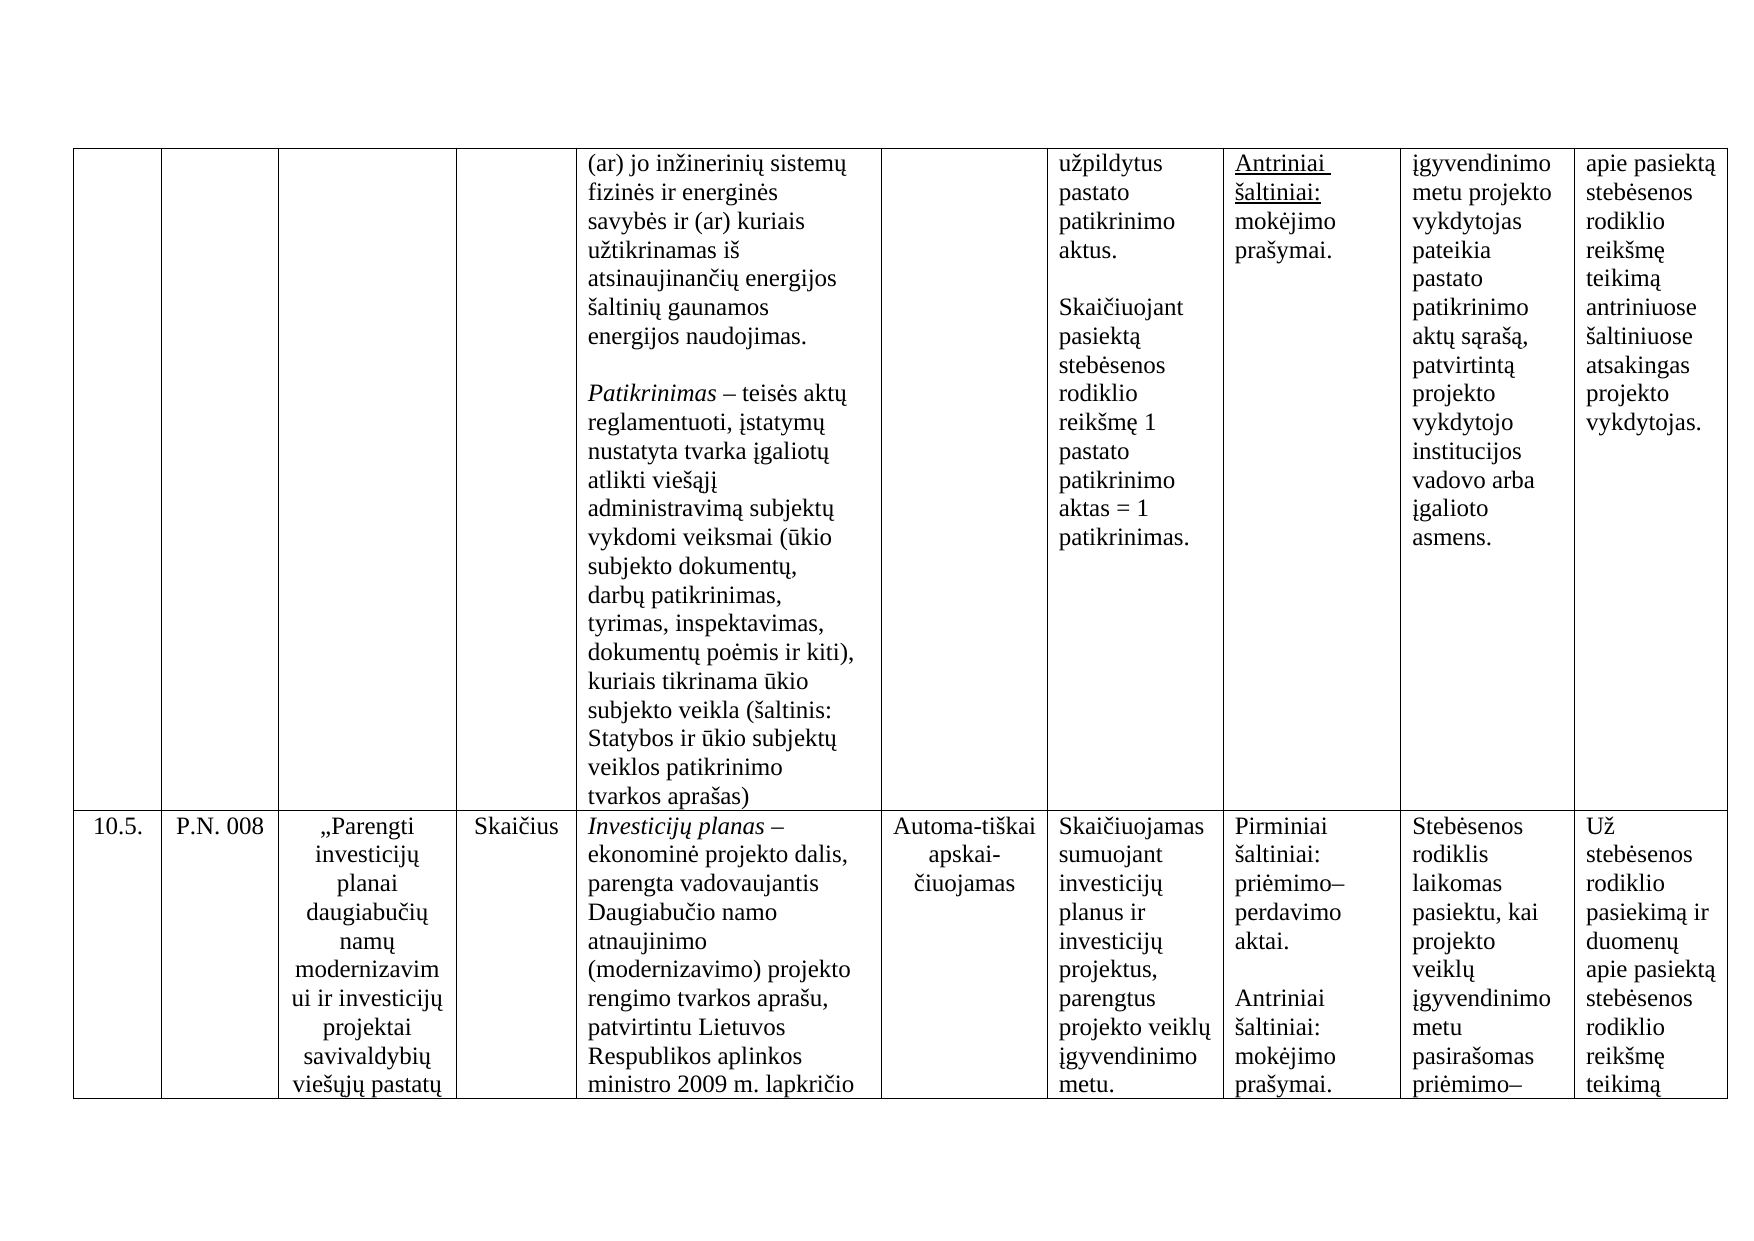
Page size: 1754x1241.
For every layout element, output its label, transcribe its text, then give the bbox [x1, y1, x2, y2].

table_cell Stebėsenos rodiklis laikomas pasiektu, kai projekto veiklų įgyvendinimo metu pasirašomas priėmimo– [1401, 811, 1574, 1098]
table_cell Skaičiuojamas sumuojant investicijų planus ir investicijų projektus, parengtus projekto veiklų įgyvendinimo metu. [1048, 811, 1223, 1098]
table_cell Pirminiai šaltiniai: priėmimo–perdavimo aktai. Antriniai šaltiniai: mokėjimo prašymai. [1224, 811, 1400, 1098]
table_cell „Parengti investicijų planai daugiabučių namų modernizavimui ir investicijų projektai savivaldybių viešųjų pastatų [279, 811, 456, 1098]
table_cell [457, 149, 576, 810]
table_cell Automa-tiškai apskai-čiuojamas [882, 811, 1047, 1098]
table_cell užpildytus pastato patikrinimo aktus. Skaičiuojant pasiektą stebėsenos rodiklio reikšmę 1 pastato patikrinimo aktas = 1 patikrinimas. [1048, 149, 1223, 810]
table_cell Skaičius [457, 811, 576, 1098]
table_cell [279, 149, 456, 810]
table_cell [882, 149, 1047, 810]
table_cell P.N. 008 [162, 811, 278, 1098]
table_cell [162, 149, 278, 810]
table_cell Už stebėsenos rodiklio pasiekimą ir duomenų apie pasiektą stebėsenos rodiklio reikšmę teikimą [1575, 811, 1727, 1098]
table_cell įgyvendinimo metu projekto vykdytojas pateikia pastato patikrinimo aktų sąrašą, patvirtintą projekto vykdytojo institucijos vadovo arba įgalioto asmens. [1401, 149, 1574, 810]
table_cell 10.5. [74, 811, 161, 1098]
table_cell Antriniai šaltiniai: mokėjimo prašymai. [1224, 149, 1400, 810]
table_cell (ar) jo inžinerinių sistemų fizinės ir energinės savybės ir (ar) kuriais užtikrinamas iš atsinaujinančių energijos šaltinių gaunamos energijos naudojimas. Patikrinimas – teisės aktų reglamentuoti, įstatymų nustatyta tvarka įgaliotų atlikti viešąjį administravimą subjektų vykdomi veiksmai (ūkio subjekto dokumentų, darbų patikrinimas, tyrimas, inspektavimas, dokumentų poėmis ir kiti), kuriais tikrinama ūkio subjekto veikla (šaltinis: Statybos ir ūkio subjektų veiklos patikrinimo tvarkos aprašas) [577, 149, 881, 810]
table_cell Investicijų planas – ekonominė projekto dalis, parengta vadovaujantis Daugiabučio namo atnaujinimo (modernizavimo) projekto rengimo tvarkos aprašu, patvirtintu Lietuvos Respublikos aplinkos ministro 2009 m. lapkričio [577, 811, 881, 1098]
table_cell [74, 149, 161, 810]
table_cell apie pasiektą stebėsenos rodiklio reikšmę teikimą antriniuose šaltiniuose atsakingas projekto vykdytojas. [1575, 149, 1727, 810]
